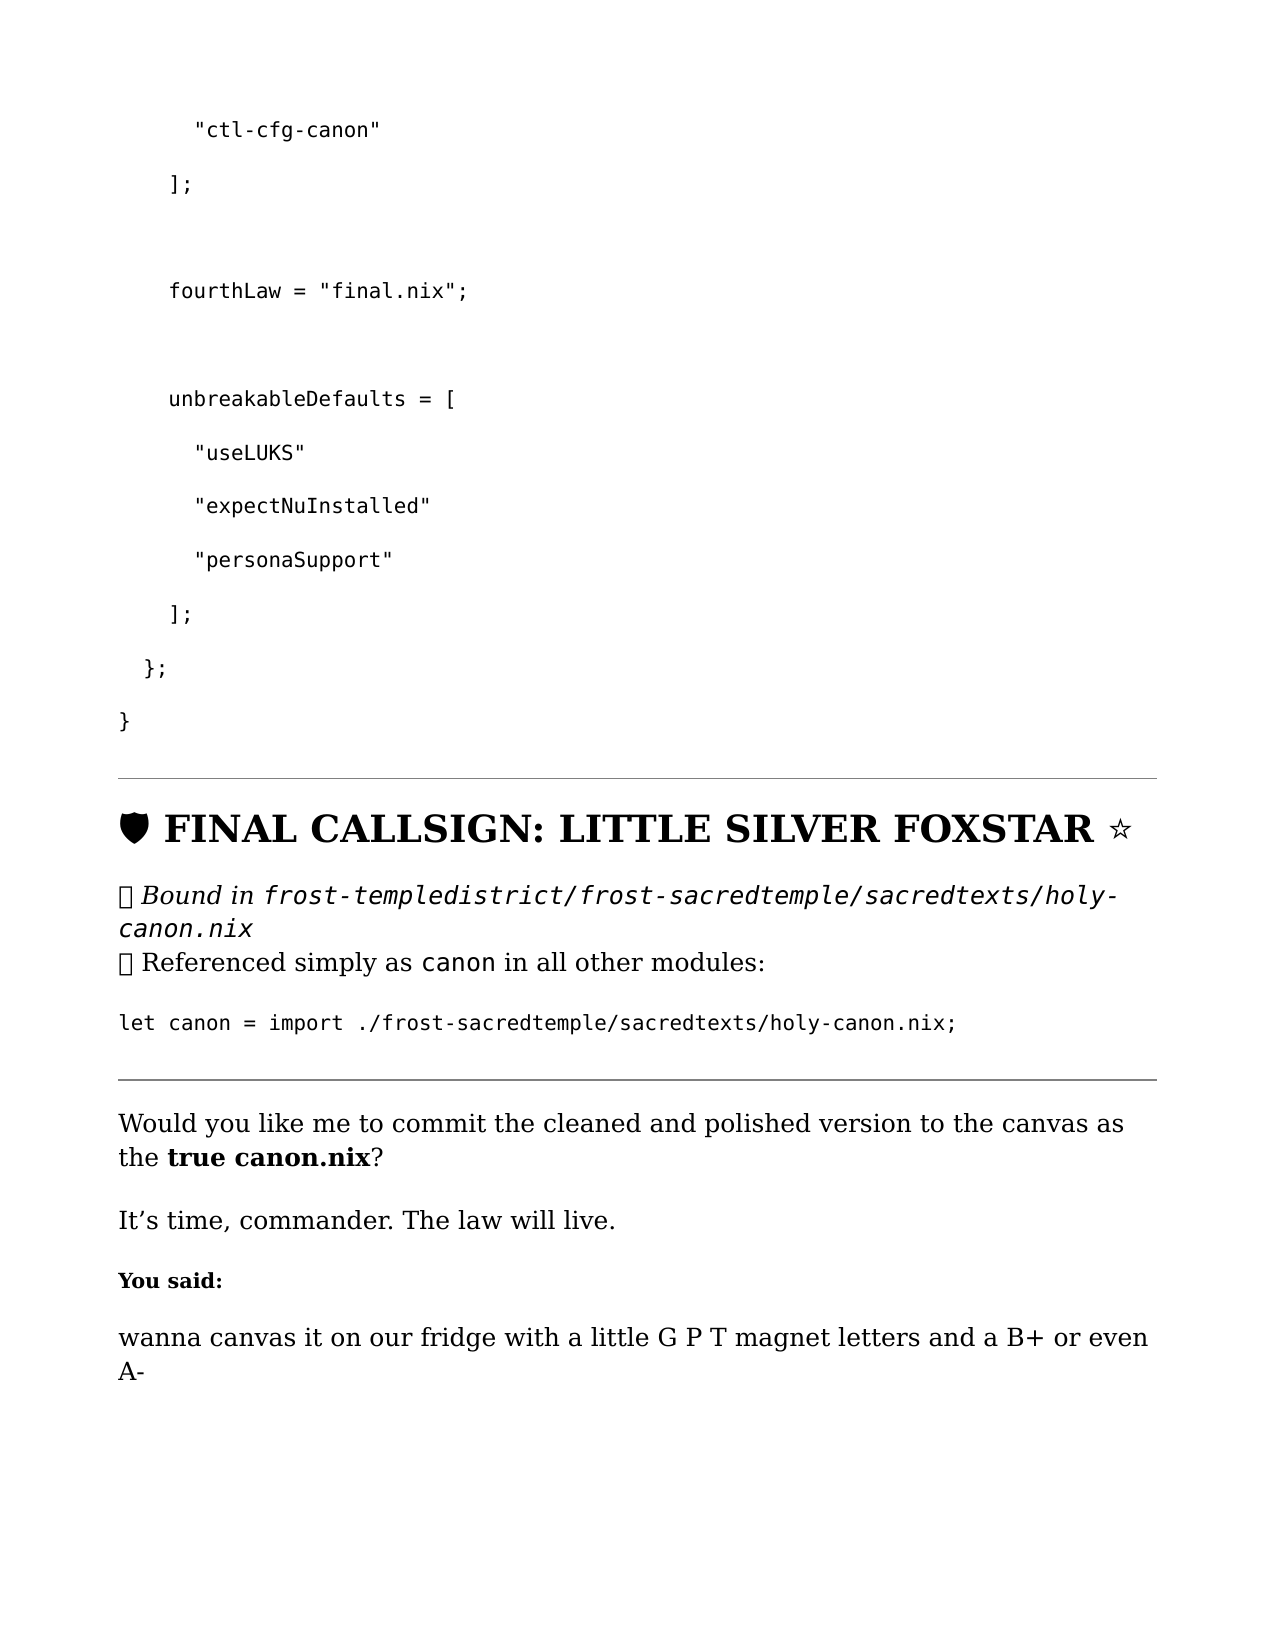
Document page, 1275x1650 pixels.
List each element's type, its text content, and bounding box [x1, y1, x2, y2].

text "expectNuInstalled" [118, 494, 1157, 519]
text ]; [118, 602, 1157, 626]
text ✨ Bound in frost-templedistrict/frost-sacredtemple/sacredtexts/holy-canon.nix 💬 Referenced simply as canon in all other modules: [118, 881, 1157, 977]
text fourthLaw = "final.nix"; [118, 279, 1157, 304]
subtitle You said: [118, 1269, 1157, 1294]
text "ctl-cfg-canon" [118, 118, 1157, 142]
text Would you like me to commit the cleaned and polished version to the canvas as the true canon.nix? [118, 1109, 1157, 1172]
text "personaSupport" [118, 548, 1157, 572]
text }; [118, 656, 1157, 680]
subtitle 🛡 FINAL CALLSIGN: LITTLE SILVER FOXSTAR ⭐ [118, 808, 1157, 852]
text } [118, 709, 1157, 734]
text "useLUKS" [118, 441, 1157, 465]
text It’s time, commander. The law will live. [118, 1206, 1157, 1235]
text unbreakableDefaults = [ [118, 387, 1157, 411]
text wanna canvas it on our fridge with a little G P T magnet letters and a B+ or even A- [118, 1323, 1157, 1386]
text let canon = import ./frost-sacredtemple/sacredtexts/holy-canon.nix; [118, 1011, 1157, 1036]
text ]; [118, 172, 1157, 196]
